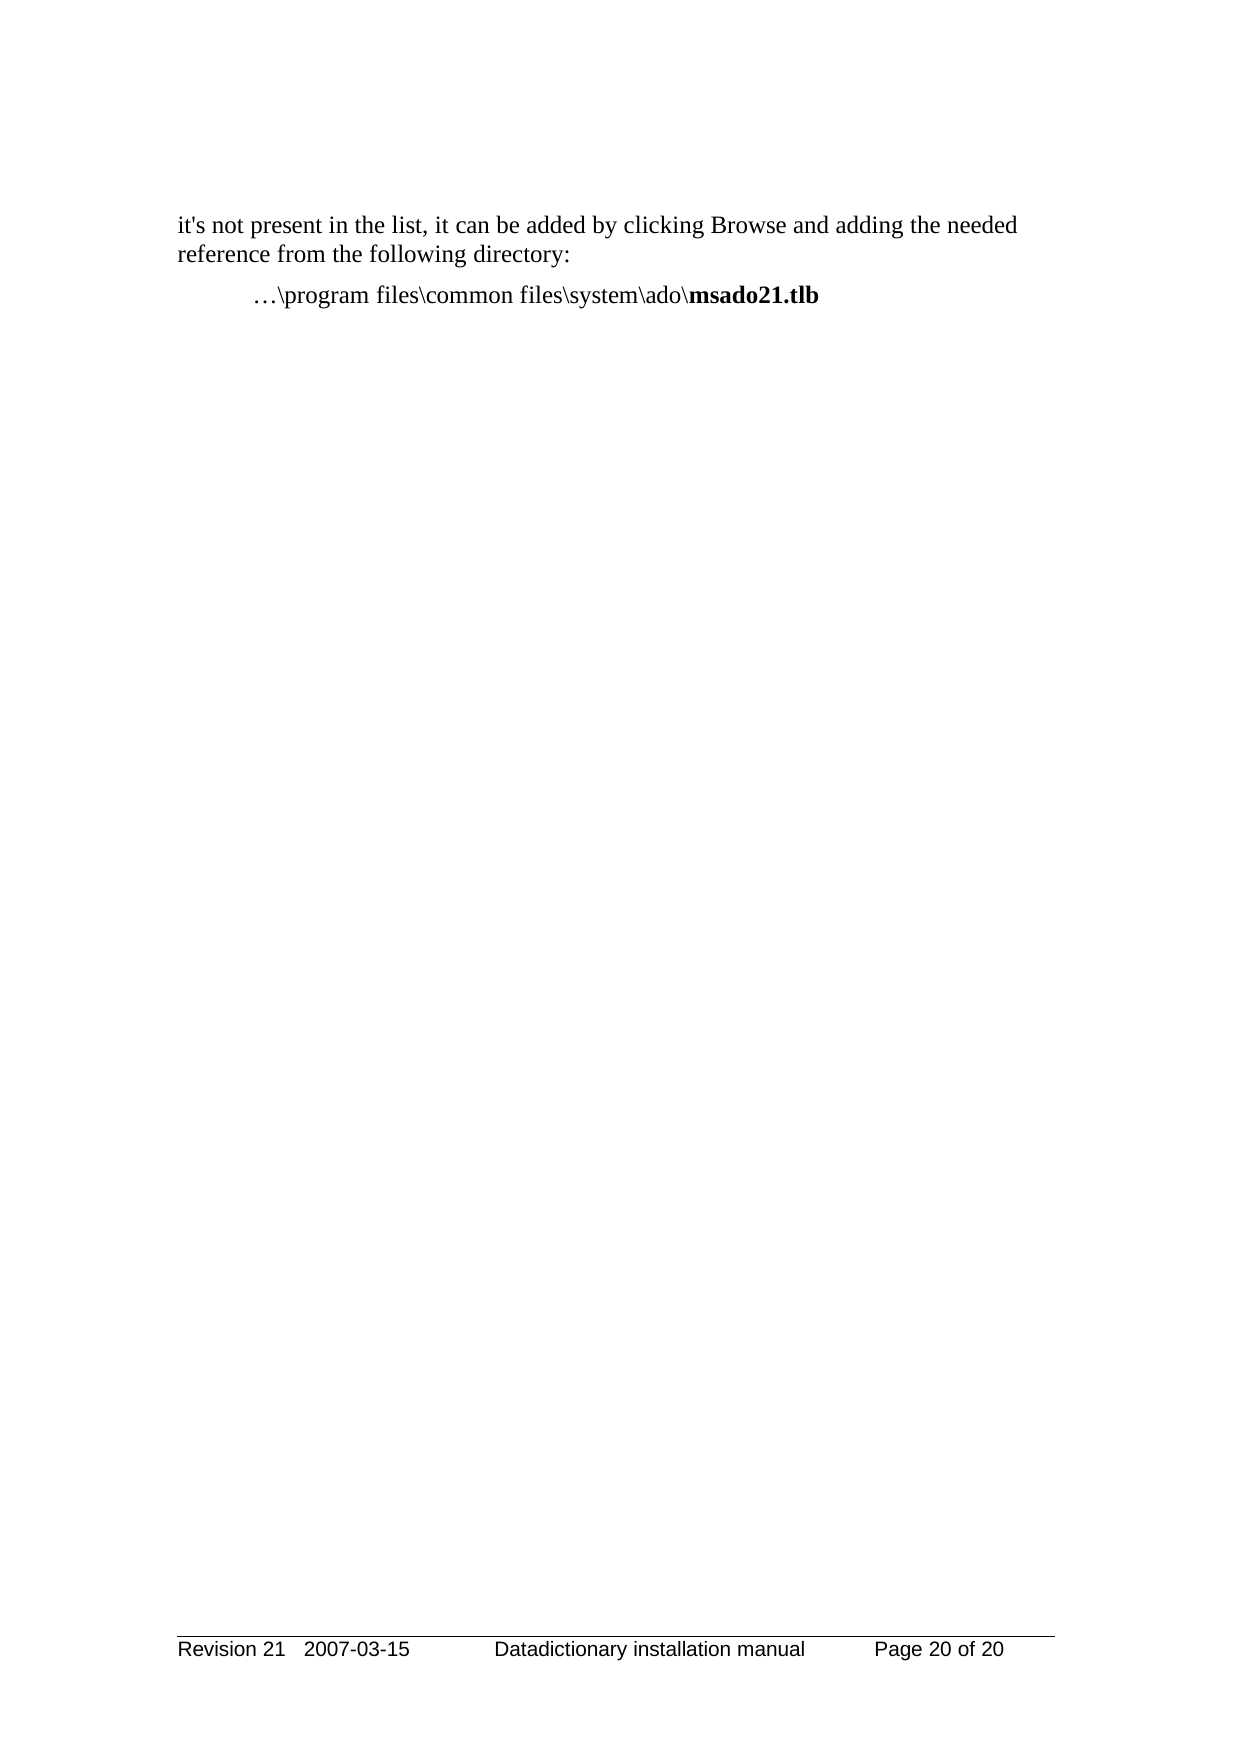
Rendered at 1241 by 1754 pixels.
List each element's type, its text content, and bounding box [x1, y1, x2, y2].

text …\program files\common files\system\ado\msado21.tlb [252, 280, 1092, 309]
text it's not present in the list, it can be added by clicking Browse and adding the needed reference from the following directory: [177, 210, 1092, 268]
